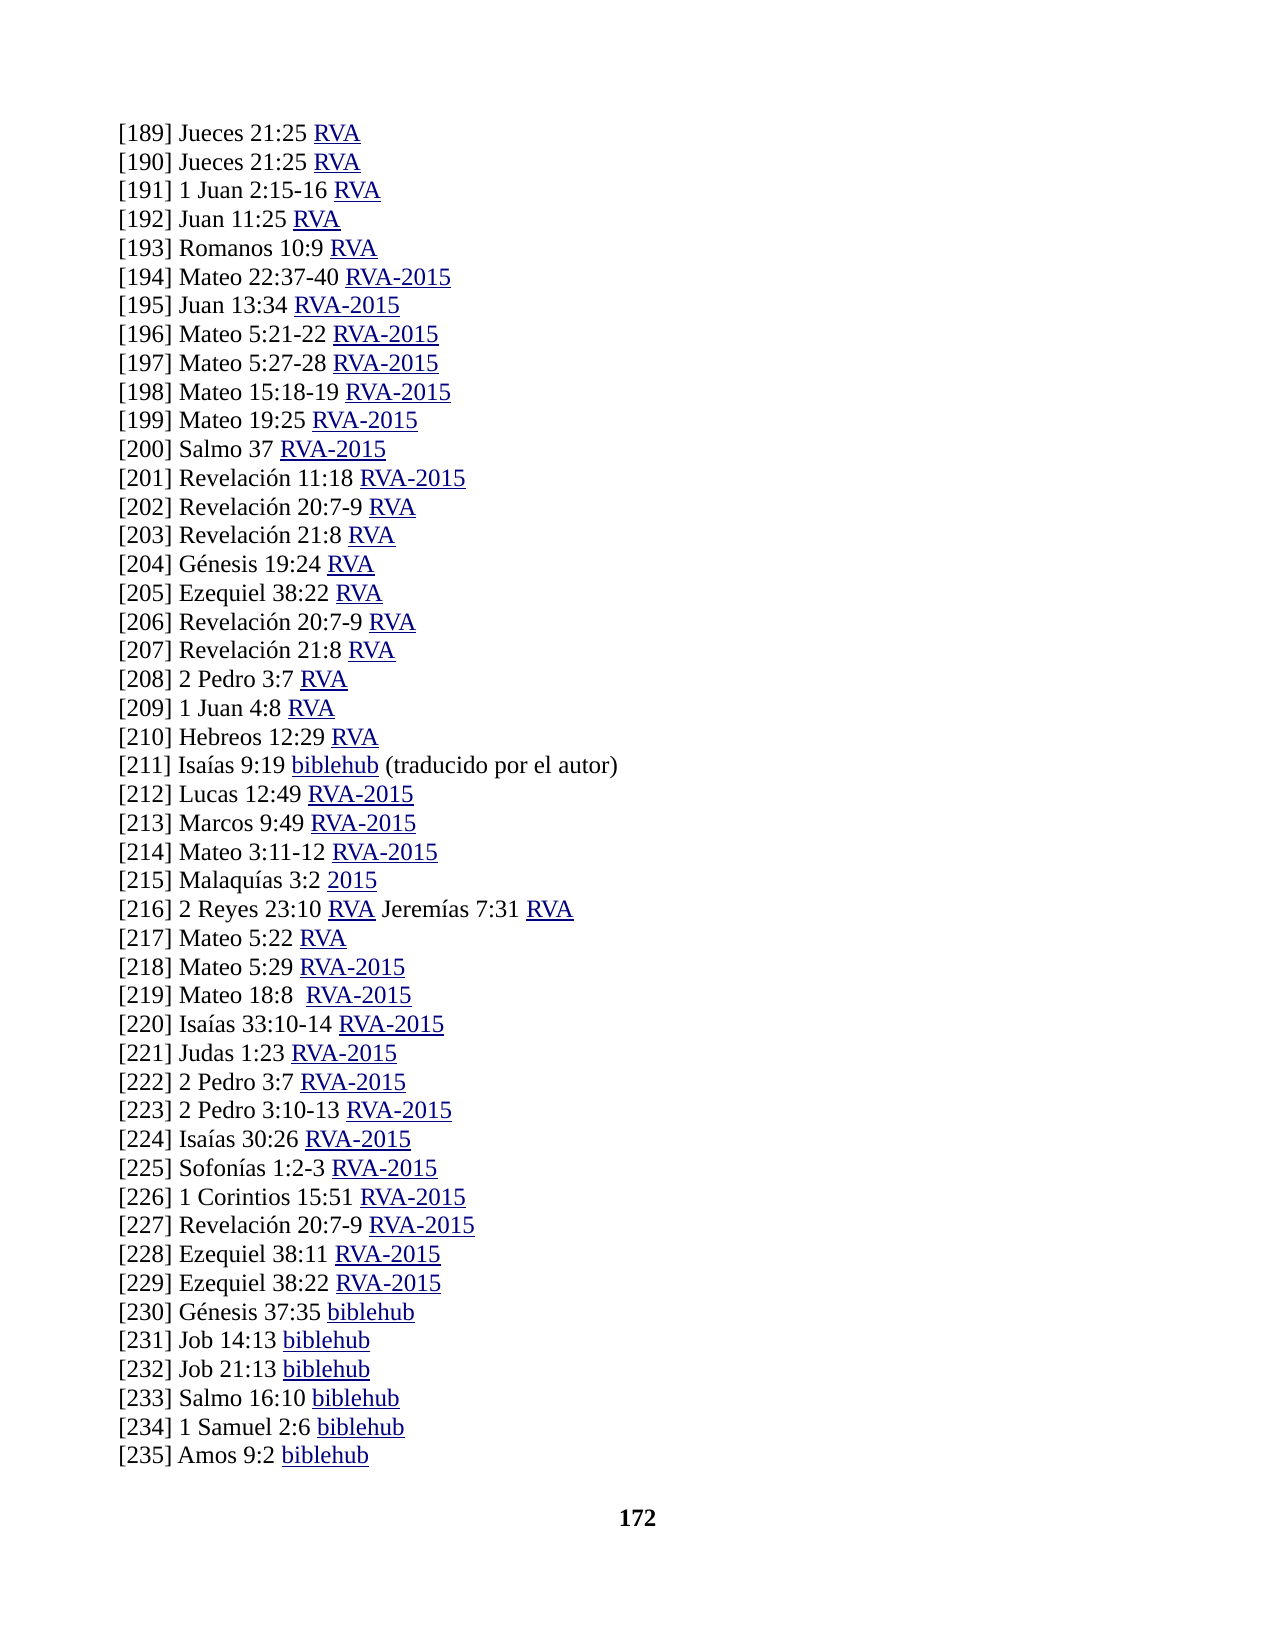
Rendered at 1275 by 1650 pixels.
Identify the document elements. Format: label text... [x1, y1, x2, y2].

text Isaías 33:10-14 RVA-2015 [118, 1009, 1157, 1038]
text 2 Pedro 3:7 RVA-2015 [118, 1067, 1157, 1096]
text Judas 1:23 RVA-2015 [118, 1038, 1157, 1067]
text Job 14:13 biblehub [118, 1326, 1157, 1354]
text Mateo 5:29 RVA-2015 [118, 952, 1157, 981]
text Mateo 22:37-40 RVA-2015 [118, 262, 1157, 291]
text Isaías 9:19 biblehub (traducido por el autor) [118, 751, 1157, 779]
text Mateo 15:18-19 RVA-2015 [118, 377, 1157, 406]
text Salmo 16:10 biblehub [118, 1383, 1157, 1412]
text Lucas 12:49 RVA-2015 [118, 779, 1157, 808]
text Hebreos 12:29 RVA [118, 722, 1157, 751]
text Mateo 5:21-22 RVA-2015 [118, 319, 1157, 348]
text Juan 11:25 RVA [118, 204, 1157, 233]
text Juan 13:34 RVA-2015 [118, 291, 1157, 319]
text 2 Pedro 3:10-13 RVA-2015 [118, 1096, 1157, 1124]
text Isaías 30:26 RVA-2015 [118, 1124, 1157, 1153]
text Jueces 21:25 RVA [118, 147, 1157, 176]
text Ezequiel 38:22 RVA [118, 578, 1157, 607]
text Ezequiel 38:11 RVA-2015 [118, 1239, 1157, 1268]
text Mateo 19:25 RVA-2015 [118, 406, 1157, 434]
text 1 Juan 4:8 RVA [118, 693, 1157, 722]
text 2 Pedro 3:7 RVA [118, 664, 1157, 693]
text Revelación 20:7-9 RVA [118, 492, 1157, 521]
text Génesis 19:24 RVA [118, 549, 1157, 578]
text Sofonías 1:2-3 RVA-2015 [118, 1153, 1157, 1182]
text Revelación 20:7-9 RVA [118, 607, 1157, 636]
text 2 Reyes 23:10 RVA Jeremías 7:31 RVA [118, 894, 1157, 923]
text Revelación 20:7-9 RVA-2015 [118, 1211, 1157, 1239]
text Mateo 3:11-12 RVA-2015 [118, 837, 1157, 866]
text Romanos 10:9 RVA [118, 233, 1157, 262]
text Génesis 37:35 biblehub [118, 1297, 1157, 1326]
text 1 Corintios 15:51 RVA-2015 [118, 1182, 1157, 1211]
text Mateo 18:8 RVA-2015 [118, 981, 1157, 1009]
text Mateo 5:22 RVA [118, 923, 1157, 952]
text 1 Juan 2:15-16 RVA [118, 176, 1157, 204]
text Job 21:13 biblehub [118, 1354, 1157, 1383]
text Revelación 21:8 RVA [118, 521, 1157, 549]
text Malaquías 3:2 2015 [118, 866, 1157, 894]
text Mateo 5:27-28 RVA-2015 [118, 348, 1157, 377]
text Salmo 37 RVA-2015 [118, 434, 1157, 463]
text Ezequiel 38:22 RVA-2015 [118, 1268, 1157, 1297]
text Revelación 21:8 RVA [118, 636, 1157, 664]
text 1 Samuel 2:6 biblehub [118, 1412, 1157, 1441]
text Revelación 11:18 RVA-2015 [118, 463, 1157, 492]
text Jueces 21:25 RVA [118, 118, 1157, 147]
text Marcos 9:49 RVA-2015 [118, 808, 1157, 837]
text Amos 9:2 biblehub [118, 1441, 1157, 1469]
